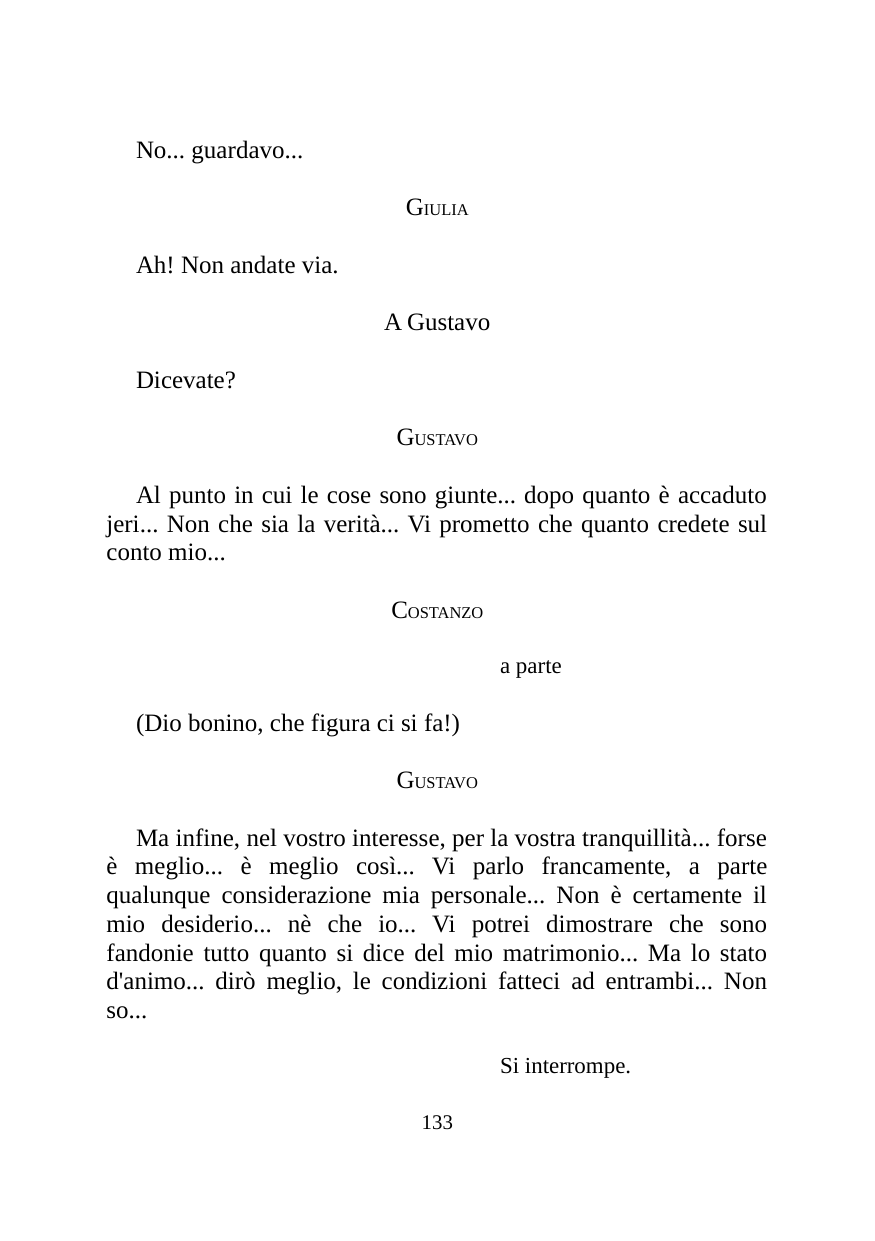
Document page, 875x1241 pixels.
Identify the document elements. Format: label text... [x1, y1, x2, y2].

text Gustavo [106, 422, 768, 451]
text (Dio bonino, che figura ci si fa!) [106, 708, 768, 736]
text Dicevate? [106, 365, 768, 394]
text Si interrompe. [500, 1053, 768, 1079]
text Ah! Non andate via. [106, 250, 768, 279]
text a parte [500, 652, 768, 679]
text Ma infine, nel vostro interesse, per la vostra tranquillità... forse è meglio... è meglio così... Vi parlo francamente, a parte qualunque considerazione mia personale... Non è certamente il mio desiderio... nè che io... Vi potrei dimostrare che sono fandonie tutto quanto si dice del mio matrimonio... Ma lo stato d'animo... dirò meglio, le condizioni fatteci ad entrambi... Non so... [106, 823, 768, 1024]
text Giulia [106, 192, 768, 221]
text A Gustavo [106, 307, 768, 336]
text Al punto in cui le cose sono giunte... dopo quanto è accaduto jeri... Non che sia la verità... Vi prometto che quanto credete sul conto mio... [106, 480, 768, 566]
text Costanzo [106, 595, 768, 624]
text Gustavo [106, 765, 768, 794]
text No... guardavo... [106, 135, 768, 164]
